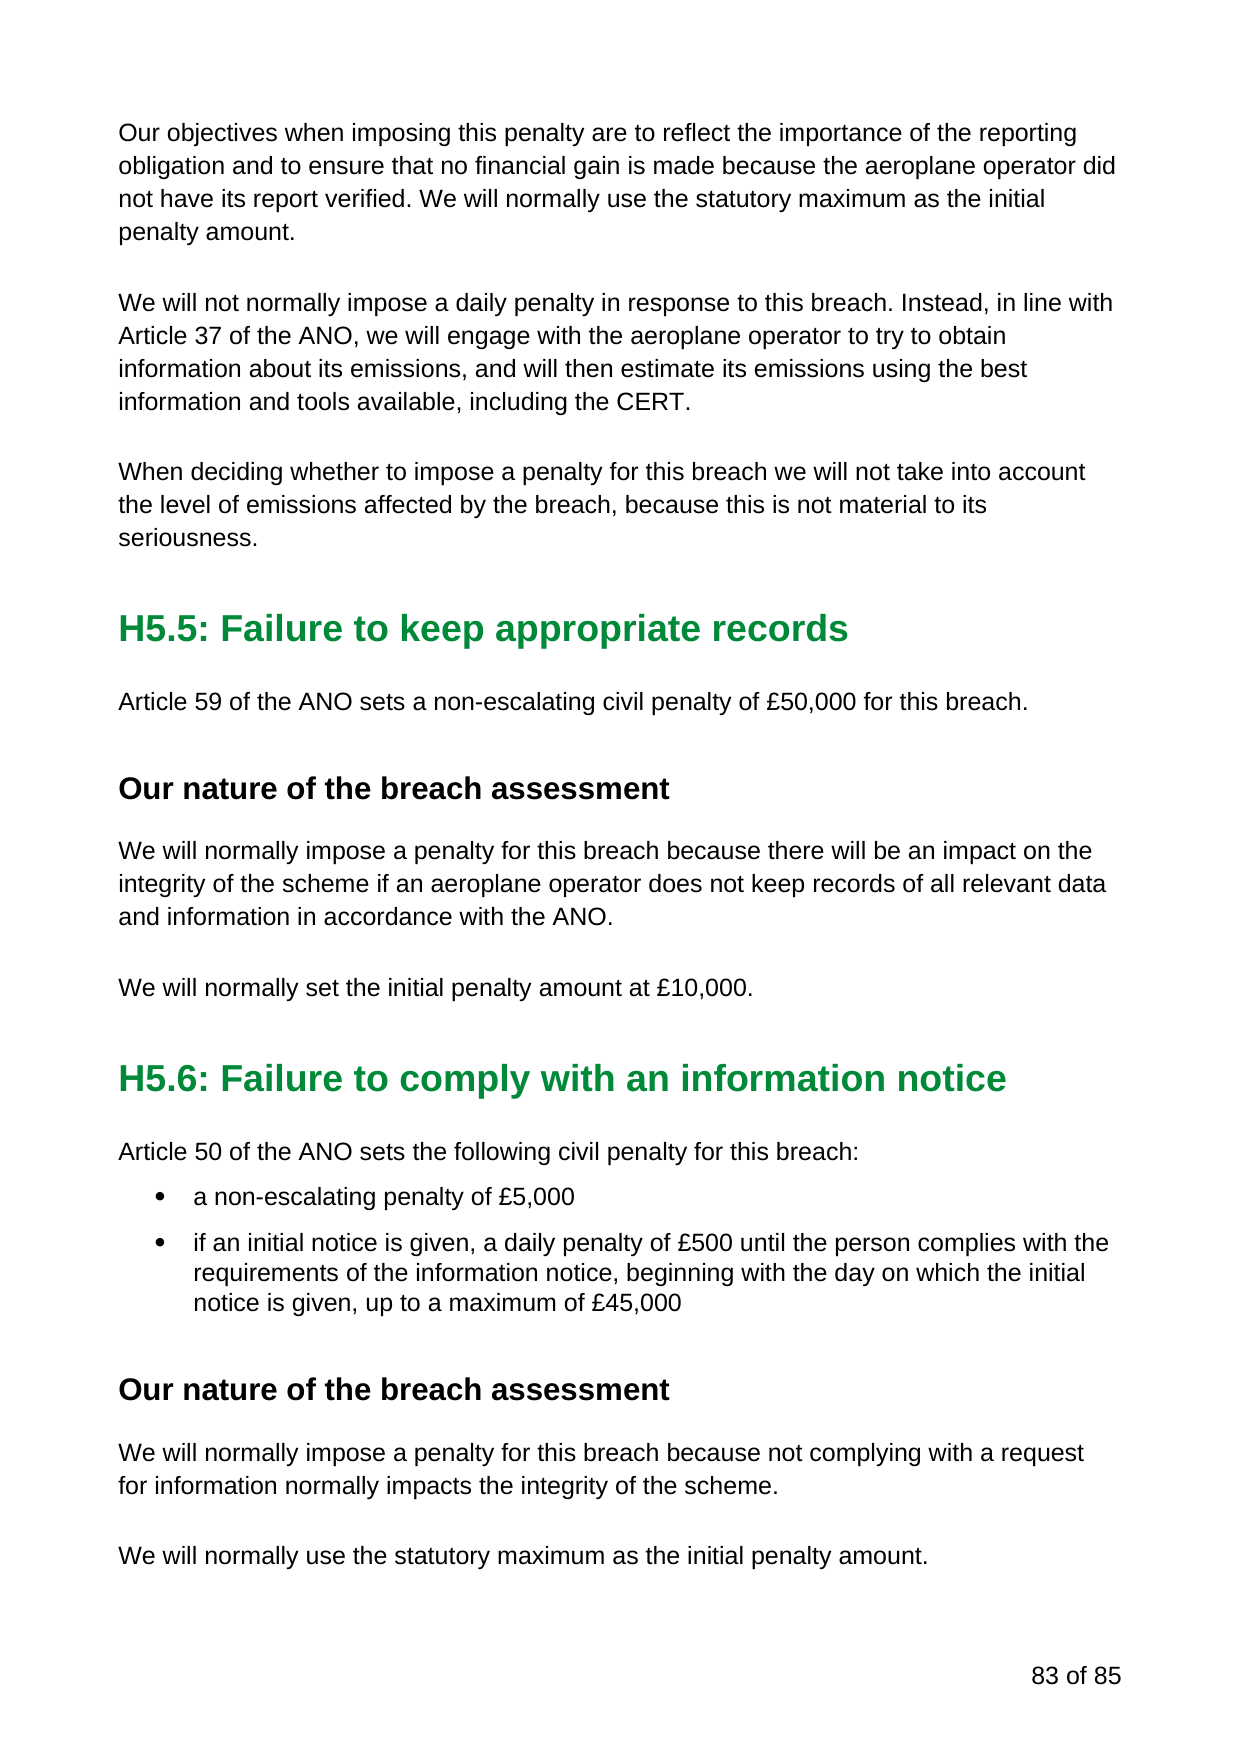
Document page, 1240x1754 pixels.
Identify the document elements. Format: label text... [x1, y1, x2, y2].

text When deciding whether to impose a penalty for this breach we will not take into account the level of emissions affected by the breach, because this is not material to its seriousness. [118, 457, 1121, 552]
subtitle Our nature of the breach assessment [118, 770, 1121, 806]
subtitle Our nature of the breach assessment [118, 1371, 1121, 1407]
list a non-escalating penalty of £5,000 [156, 1182, 1121, 1211]
text We will normally use the statutory maximum as the initial penalty amount. [118, 1541, 1121, 1570]
subtitle H5.6: Failure to comply with an information notice [118, 1056, 1121, 1099]
text We will normally impose a penalty for this breach because not complying with a request for information normally impacts the integrity of the scheme. [118, 1438, 1121, 1499]
subtitle H5.5: Failure to keep appropriate records [118, 606, 1121, 649]
text Our objectives when imposing this penalty are to reflect the importance of the reporting obligation and to ensure that no financial gain is made because the aeroplane operator did not have its report verified. We will normally use the statutory maximum as the initial penalty amount. [118, 118, 1121, 246]
list if an initial notice is given, a daily penalty of £500 until the person complies with the requirements of the information notice, beginning with the day on which the initial notice is given, up to a maximum of £45,000 [156, 1228, 1121, 1316]
text We will not normally impose a daily penalty in response to this breach. Instead, in line with Article 37 of the ANO, we will engage with the aeroplane operator to try to obtain information about its emissions, and will then estimate its emissions using the best information and tools available, including the CERT. [118, 288, 1121, 416]
text We will normally set the initial penalty amount at £10,000. [118, 973, 1121, 1002]
text Article 59 of the ANO sets a non-escalating civil penalty of £50,000 for this breach. [118, 687, 1121, 716]
text We will normally impose a penalty for this breach because there will be an impact on the integrity of the scheme if an aeroplane operator does not keep records of all relevant data and information in accordance with the ANO. [118, 836, 1121, 931]
text Article 50 of the ANO sets the following civil penalty for this breach: [118, 1136, 1121, 1165]
